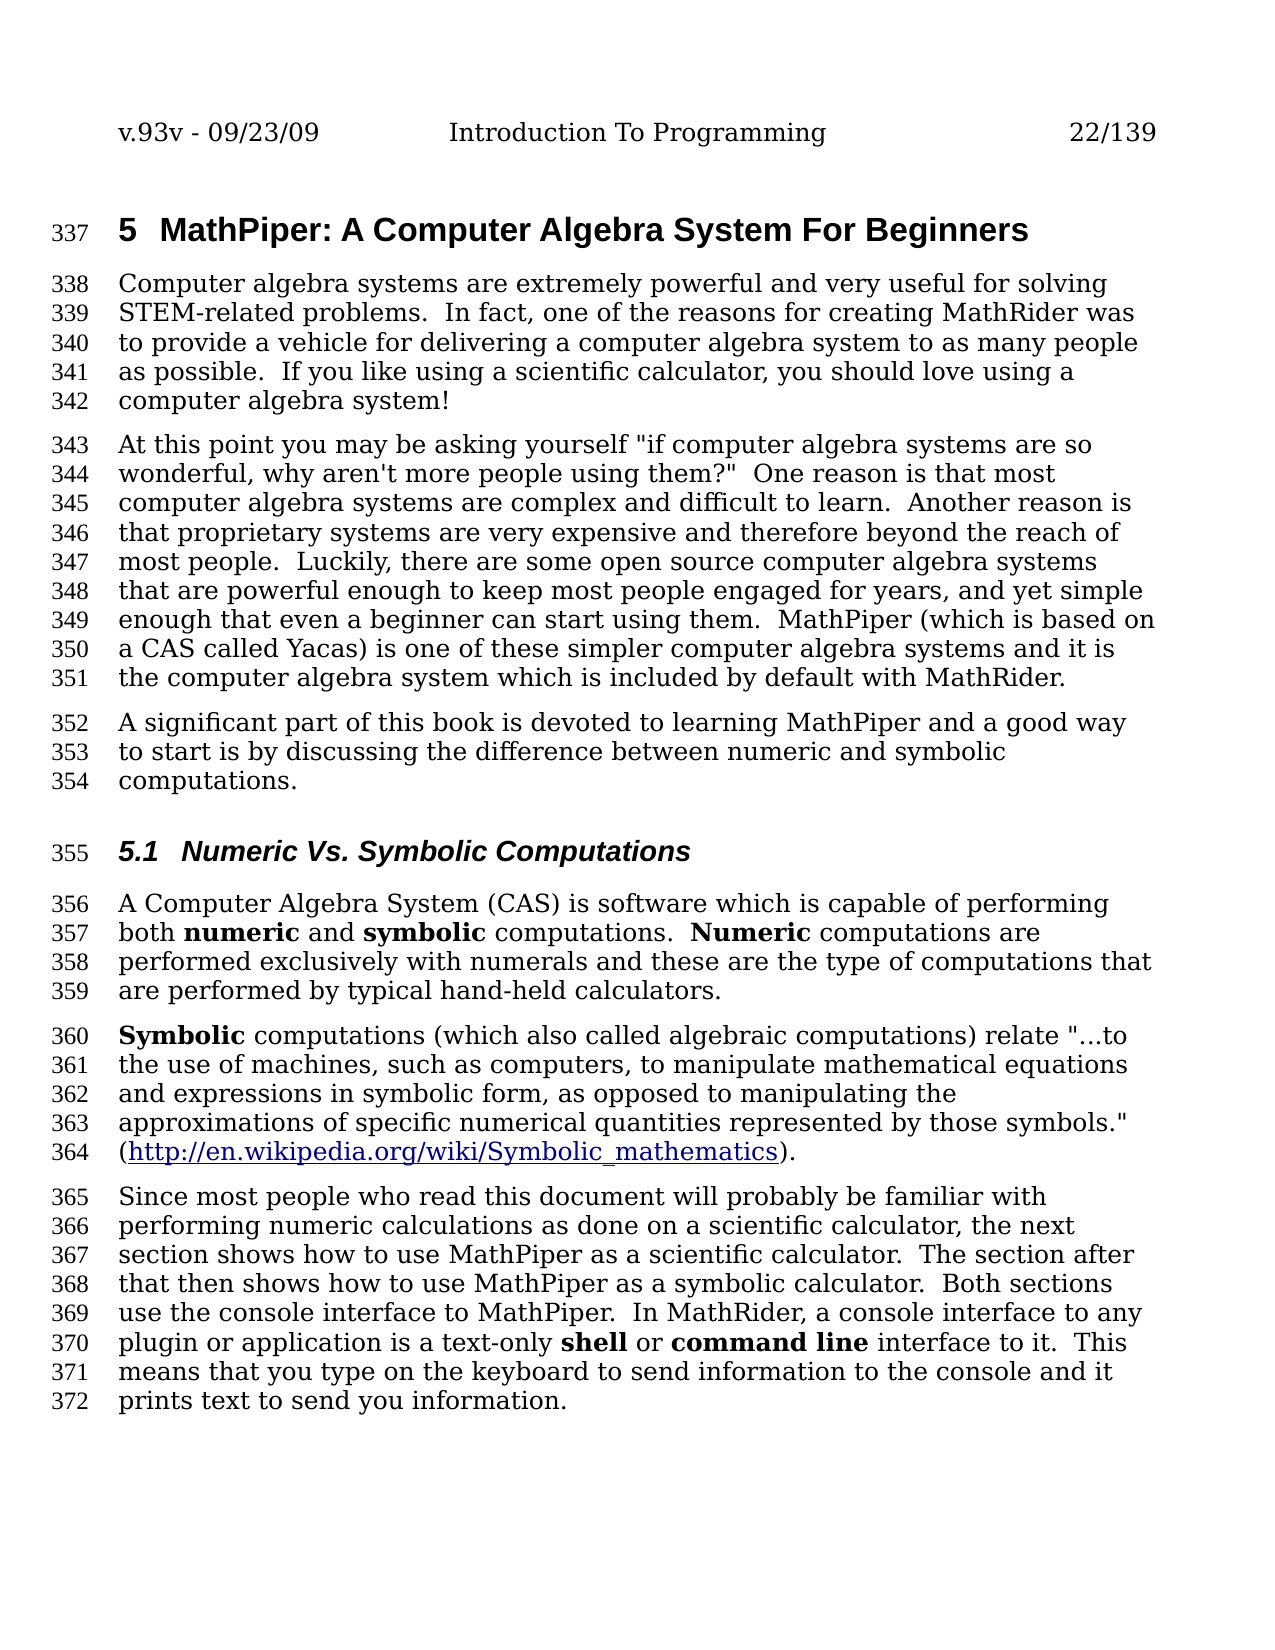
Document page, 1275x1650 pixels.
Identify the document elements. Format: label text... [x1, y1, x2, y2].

text A Computer Algebra System (CAS) is software which is capable of performing both numeric and symbolic computations. Numeric computations are performed exclusively with numerals and these are the type of computations that are performed by typical hand-held calculators. [118, 889, 1157, 1006]
text At this point you may be asking yourself "if computer algebra systems are so wonderful, why aren't more people using them?" One reason is that most computer algebra systems are complex and difficult to learn. Another reason is that proprietary systems are very expensive and therefore beyond the reach of most people. Luckily, there are some open source computer algebra systems that are powerful enough to keep most people engaged for years, and yet simple enough that even a beginner can start using them. MathPiper (which is based on a CAS called Yacas) is one of these simpler computer algebra systems and it is the computer algebra system which is included by default with MathRider. [118, 430, 1157, 693]
text Symbolic computations (which also called algebraic computations) relate "...to the use of machines, such as computers, to manipulate mathematical equations and expressions in symbolic form, as opposed to manipulating the approximations of specific numerical quantities represented by those symbols." (http://en.wikipedia.org/wiki/Symbolic_mathematics). [118, 1021, 1157, 1167]
subtitle MathPiper: A Computer Algebra System For Beginners [118, 210, 1157, 248]
text Since most people who read this document will probably be familiar with performing numeric calculations as done on a scientific calculator, the next section shows how to use MathPiper as a scientific calculator. The section after that then shows how to use MathPiper as a symbolic calculator. Both sections use the console interface to MathPiper. In MathRider, a console interface to any plugin or application is a text-only shell or command line interface to it. This means that you type on the keyboard to send information to the console and it prints text to send you information. [118, 1182, 1157, 1415]
subtitle Numeric Vs. Symbolic Computations [118, 834, 1157, 868]
text Computer algebra systems are extremely powerful and very useful for solving STEM-related problems. In fact, one of the reasons for creating MathRider was to provide a vehicle for delivering a computer algebra system to as many people as possible. If you like using a scientific calculator, you should love using a computer algebra system! [118, 269, 1157, 415]
text A significant part of this book is devoted to learning MathPiper and a good way to start is by discussing the difference between numeric and symbolic computations. [118, 708, 1157, 795]
